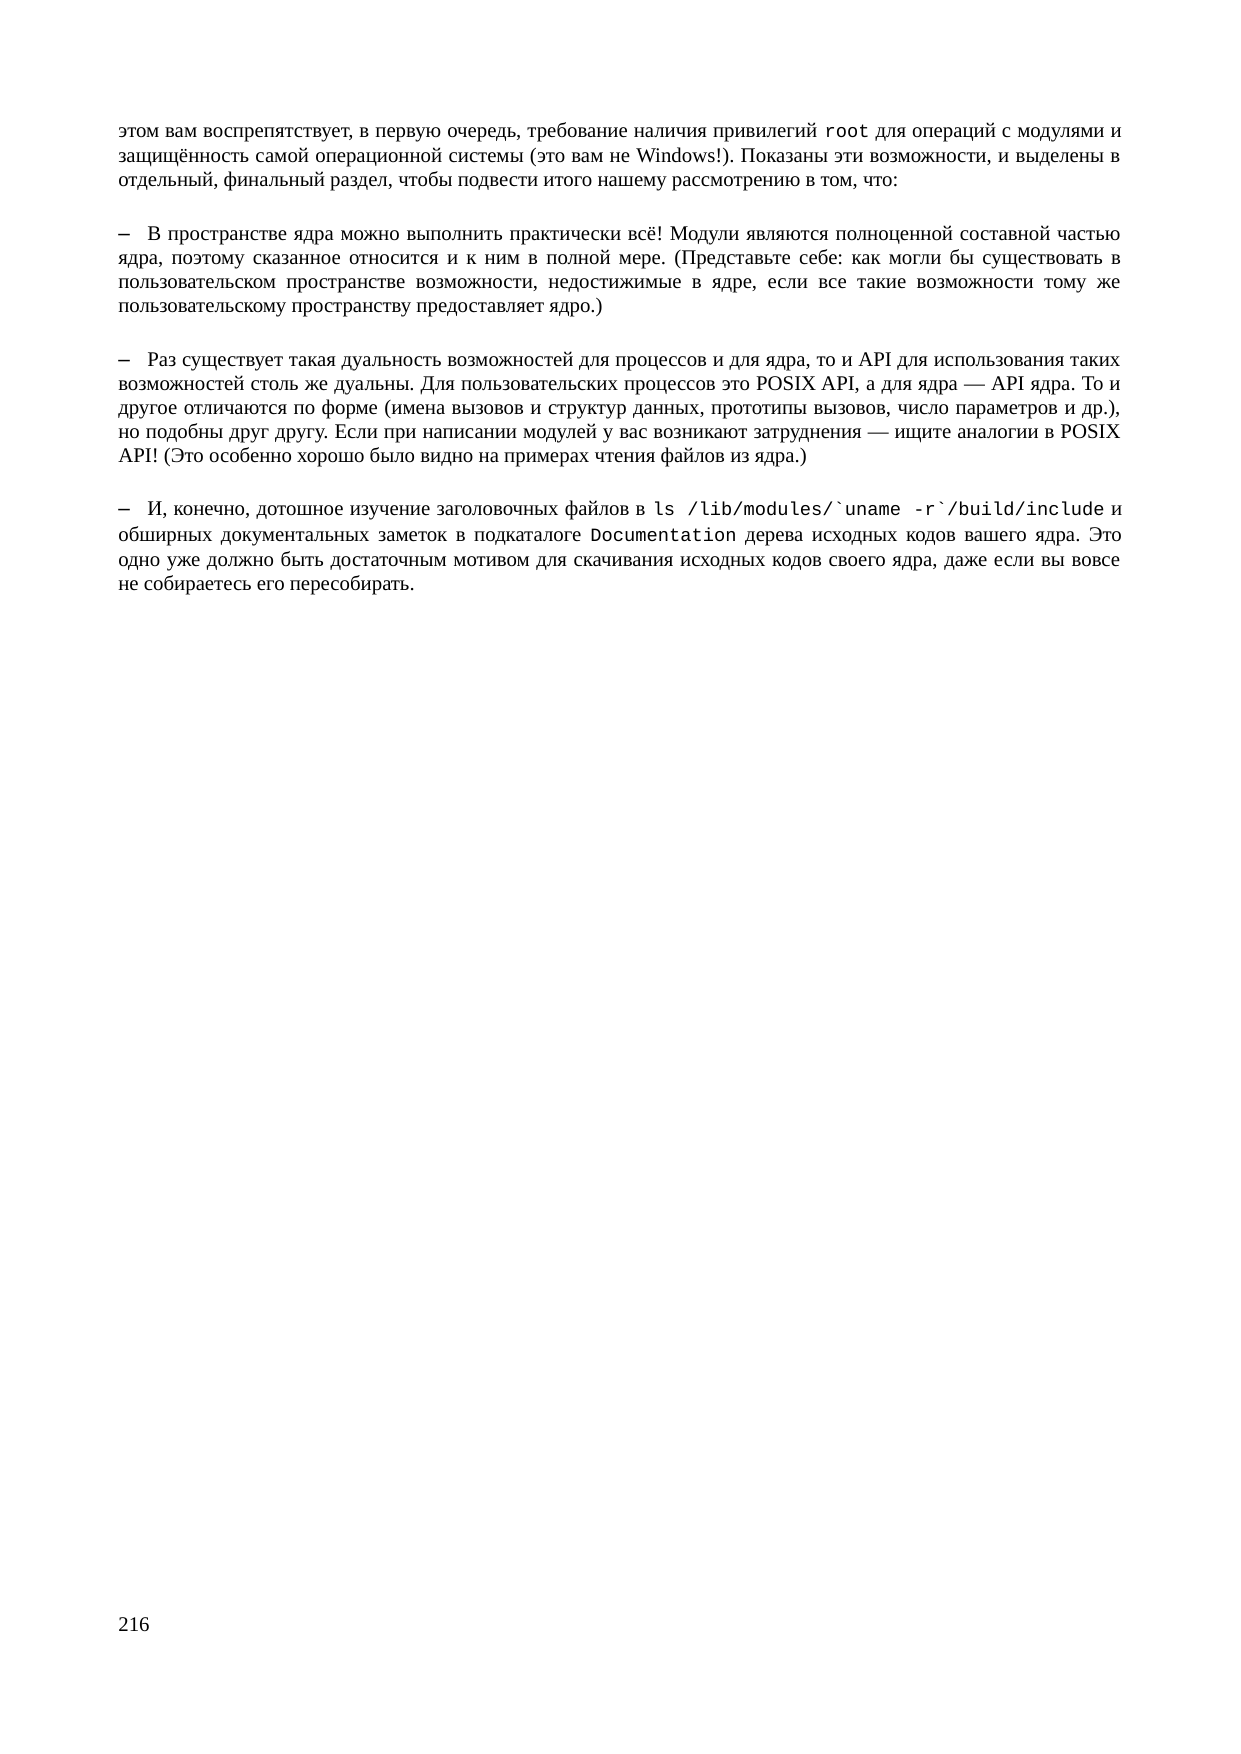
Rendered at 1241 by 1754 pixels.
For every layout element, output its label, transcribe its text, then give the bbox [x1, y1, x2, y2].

list Раз существует такая дуальность возможностей для процессов и для ядра, то и API для использования таких возможностей столь же дуальны. Для пользовательских процессов это POSIX API, а для ядра — API ядра. То и другое отличаются по форме (имена вызовов и структур данных, прототипы вызовов, число параметров и др.), но подобны друг другу. Если при написании модулей у вас возникают затруднения — ищите аналогии в POSIX API! (Это особенно хорошо было видно на примерах чтения файлов из ядра.) [118, 347, 1122, 467]
list В пространстве ядра можно выполнить практически всё! Модули являются полноценной составной частью ядра, поэтому сказанное относится и к ним в полной мере. (Представьте себе: как могли бы существовать в пользовательском пространстве возможности, недостижимые в ядре, если все такие возможности тому же пользовательскому пространству предоставляет ядро.) [118, 221, 1122, 317]
text этом вам воспрепятствует, в первую очередь, требование наличия привилегий root для операций с модулями и защищённость самой операционной системы (это вам не Windows!). Показаны эти возможности, и выделены в отдельный, финальный раздел, чтобы подвести итого нашему рассмотрению в том, что: [118, 118, 1122, 191]
list И, конечно, дотошное изучение заголовочных файлов в ls /lib/modules/`uname -r`/build/include и обширных документальных заметок в подкаталоге Documentation дерева исходных кодов вашего ядра. Это одно уже должно быть достаточным мотивом для скачивания исходных кодов своего ядра, даже если вы вовсе не собираетесь его пересобирать. [118, 496, 1122, 595]
